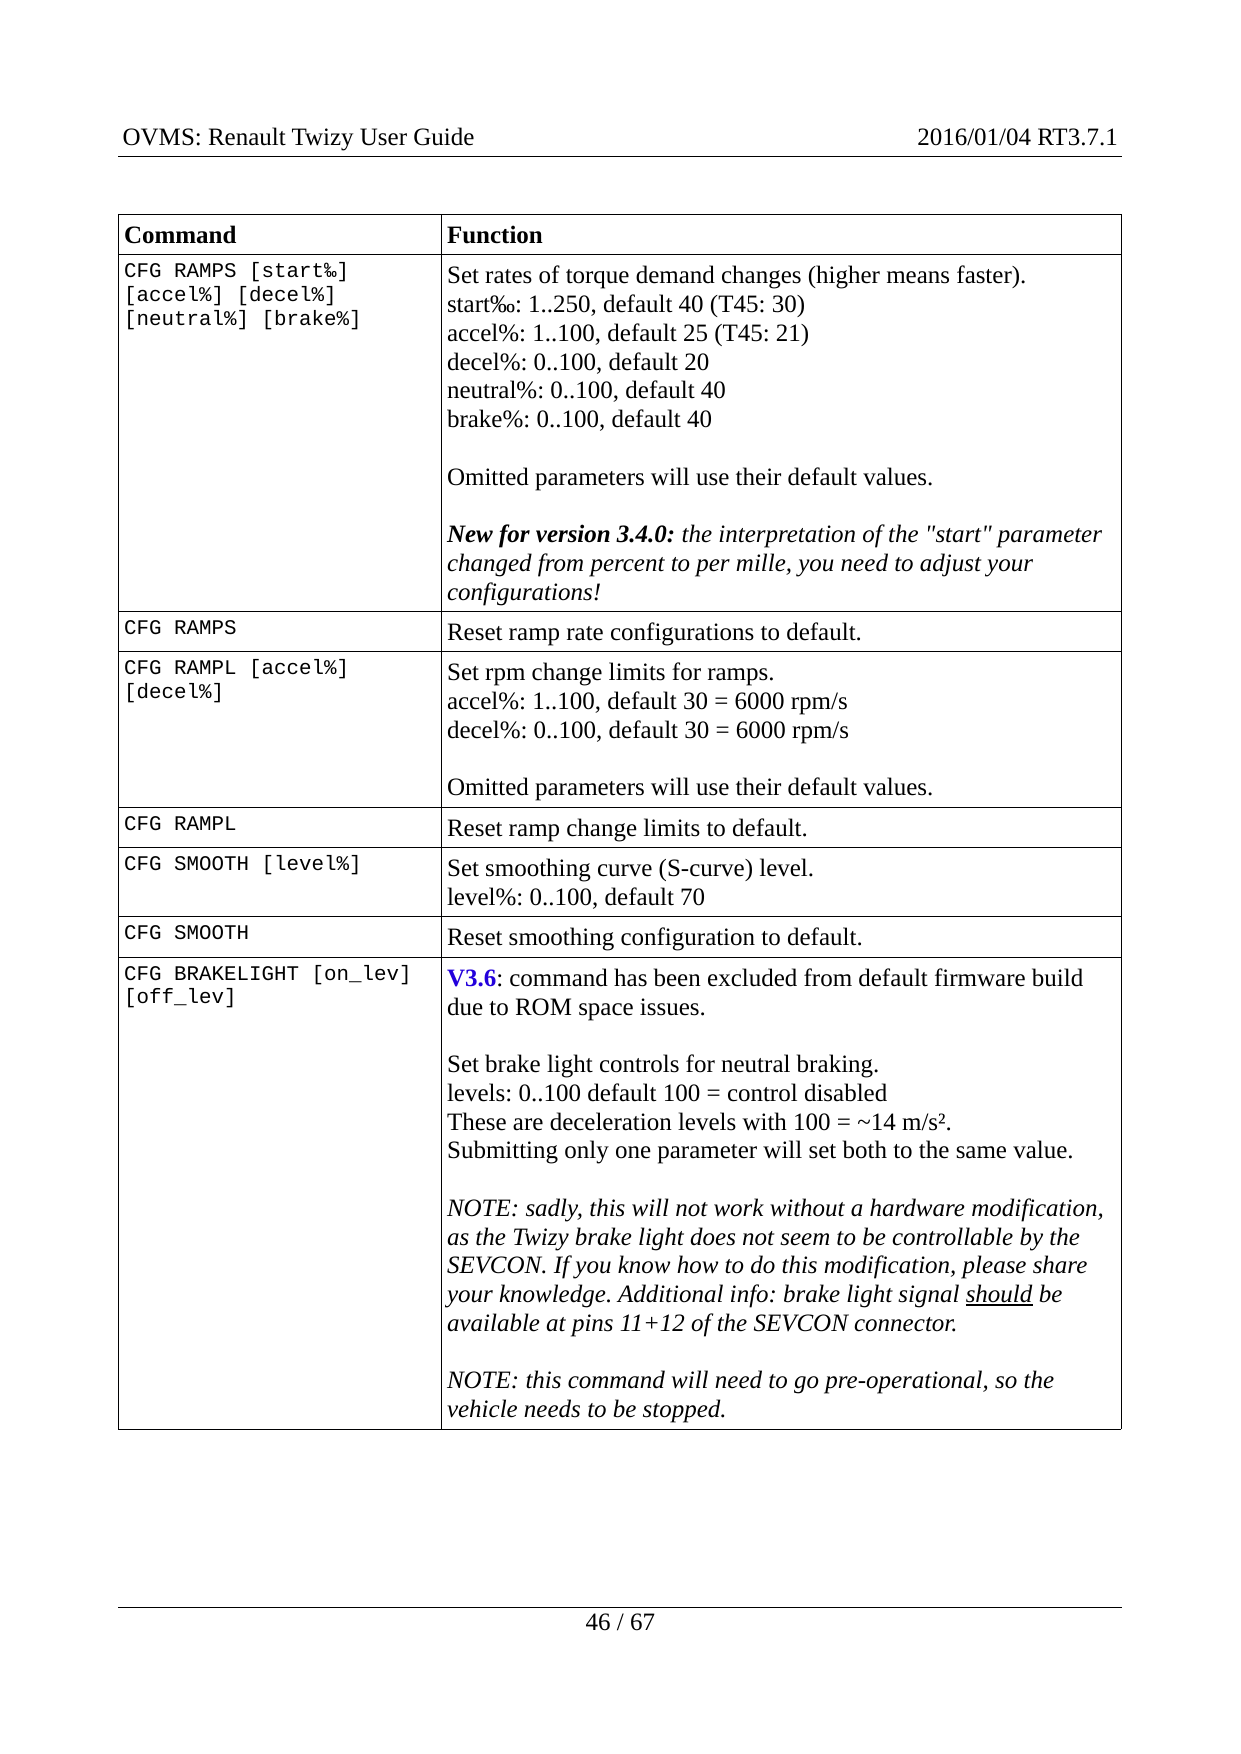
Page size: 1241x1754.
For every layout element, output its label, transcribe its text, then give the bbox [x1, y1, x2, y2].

table_cell V3.6: command has been excluded from default firmware build due to ROM space issues. Set brake light controls for neutral braking. levels: 0..100 default 100 = control disabled These are deceleration levels with 100 = ~14 m/s². Submitting only one parameter will set both to the same value. NOTE: sadly, this will not work without a hardware modification, as the Twizy brake light does not seem to be controllable by the SEVCON. If you know how to do this modification, please share your knowledge. Additional info: brake light signal should be available at pins 11+12 of the SEVCON connector. NOTE: this command will need to go pre-operational, so the vehicle needs to be stopped. [442, 958, 1121, 1428]
table_cell CFG RAMPS [start‰] [accel%] [decel%] [neutral%] [brake%] [119, 255, 441, 611]
table_cell CFG RAMPL [accel%] [decel%] [119, 652, 441, 807]
table_cell Reset ramp change limits to default. [442, 808, 1121, 847]
table_header Function [442, 215, 1121, 254]
table_cell Set smoothing curve (S-curve) level. level%: 0..100, default 70 [442, 848, 1121, 916]
table_cell CFG RAMPL [119, 808, 441, 847]
table_cell CFG SMOOTH [119, 917, 441, 957]
table_cell Set rpm change limits for ramps. accel%: 1..100, default 30 = 6000 rpm/s decel%: 0..100, default 30 = 6000 rpm/s Omitted parameters will use their default values. [442, 652, 1121, 807]
table_header Command [119, 215, 441, 254]
table_cell CFG RAMPS [119, 612, 441, 651]
table_cell Reset ramp rate configurations to default. [442, 612, 1121, 651]
table_cell CFG SMOOTH [level%] [119, 848, 441, 916]
table_cell Set rates of torque demand changes (higher means faster). start‰: 1..250, default 40 (T45: 30) accel%: 1..100, default 25 (T45: 21) decel%: 0..100, default 20 neutral%: 0..100, default 40 brake%: 0..100, default 40 Omitted parameters will use their default values. New for version 3.4.0: the interpretation of the "start" parameter changed from percent to per mille, you need to adjust your configurations! [442, 255, 1121, 611]
table_cell Reset smoothing configuration to default. [442, 917, 1121, 957]
table_cell CFG BRAKELIGHT [on_lev] [off_lev] [119, 958, 441, 1428]
